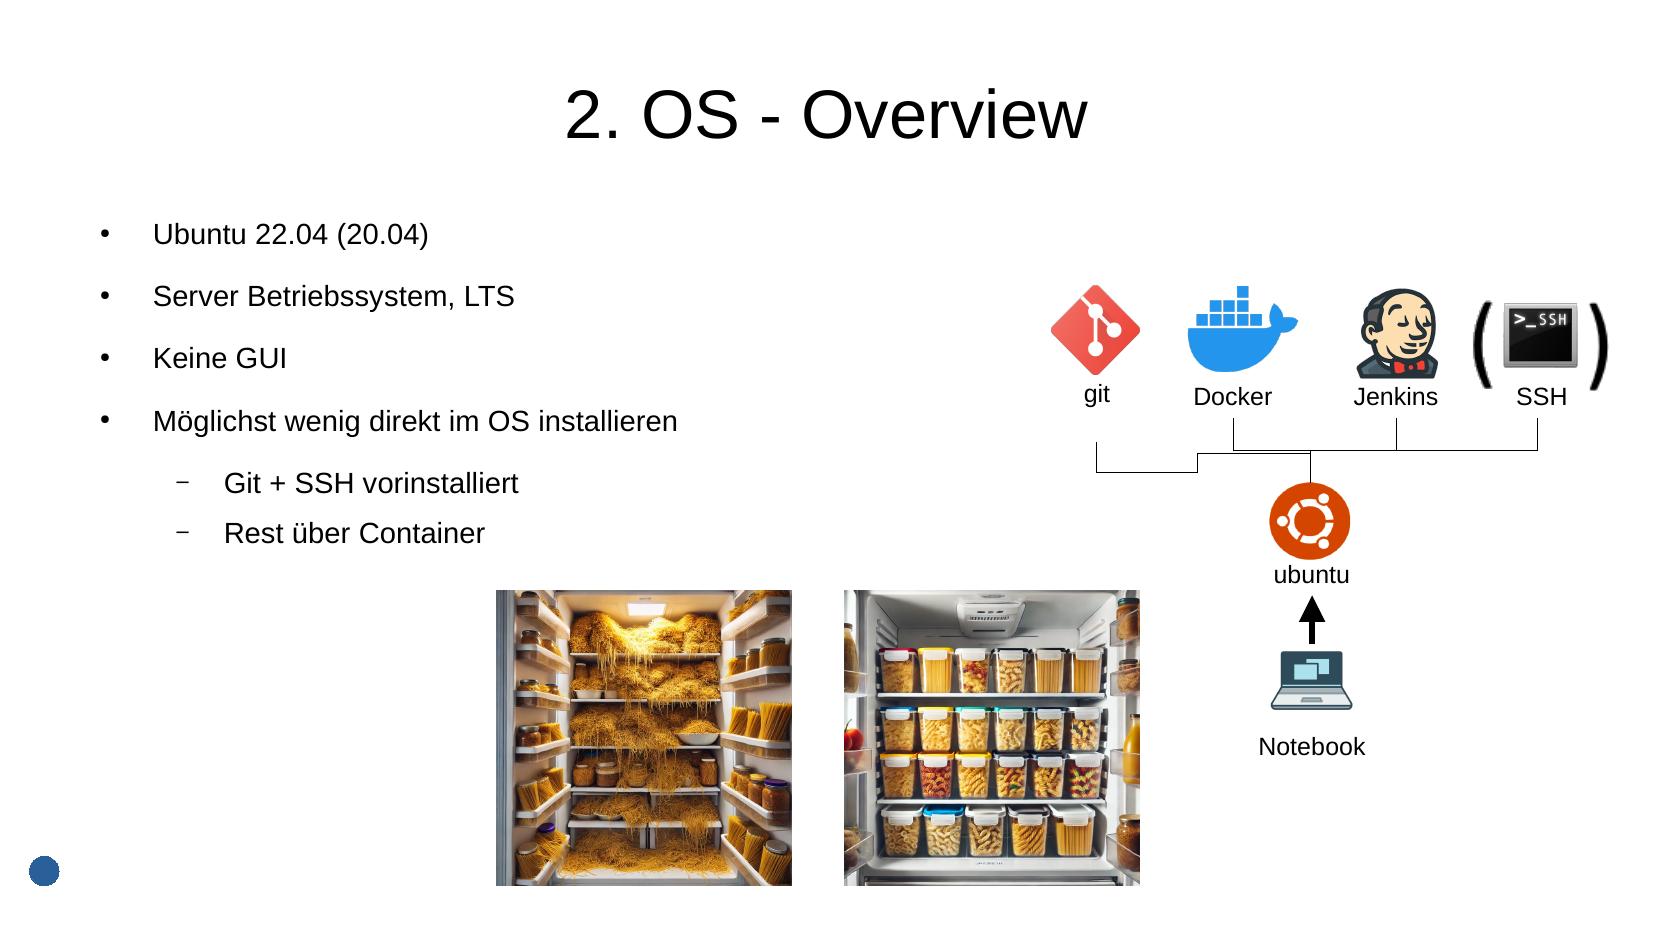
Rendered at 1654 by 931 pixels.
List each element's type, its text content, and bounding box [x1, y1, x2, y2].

text_box git [1068, 372, 1125, 443]
picture [844, 590, 1140, 886]
picture [496, 590, 792, 886]
text_box Jenkins [1338, 375, 1417, 419]
picture [1051, 285, 1140, 375]
text_box [29, 856, 60, 886]
text_box Notebook [1243, 724, 1381, 768]
text_box Docker [1178, 375, 1288, 419]
picture [1267, 636, 1356, 724]
picture [1269, 482, 1351, 552]
title 2. OS - Overview [82, 37, 1571, 193]
text_box ubuntu [1258, 552, 1366, 596]
picture [1187, 286, 1306, 372]
list Ubuntu 22.04 (20.04) Server Betriebssystem, LTS Keine GUI Möglichst wenig direkt im OS installieren Git + SSH vorinstalliert Rest über Container [82, 217, 1063, 886]
picture [1354, 265, 1654, 432]
